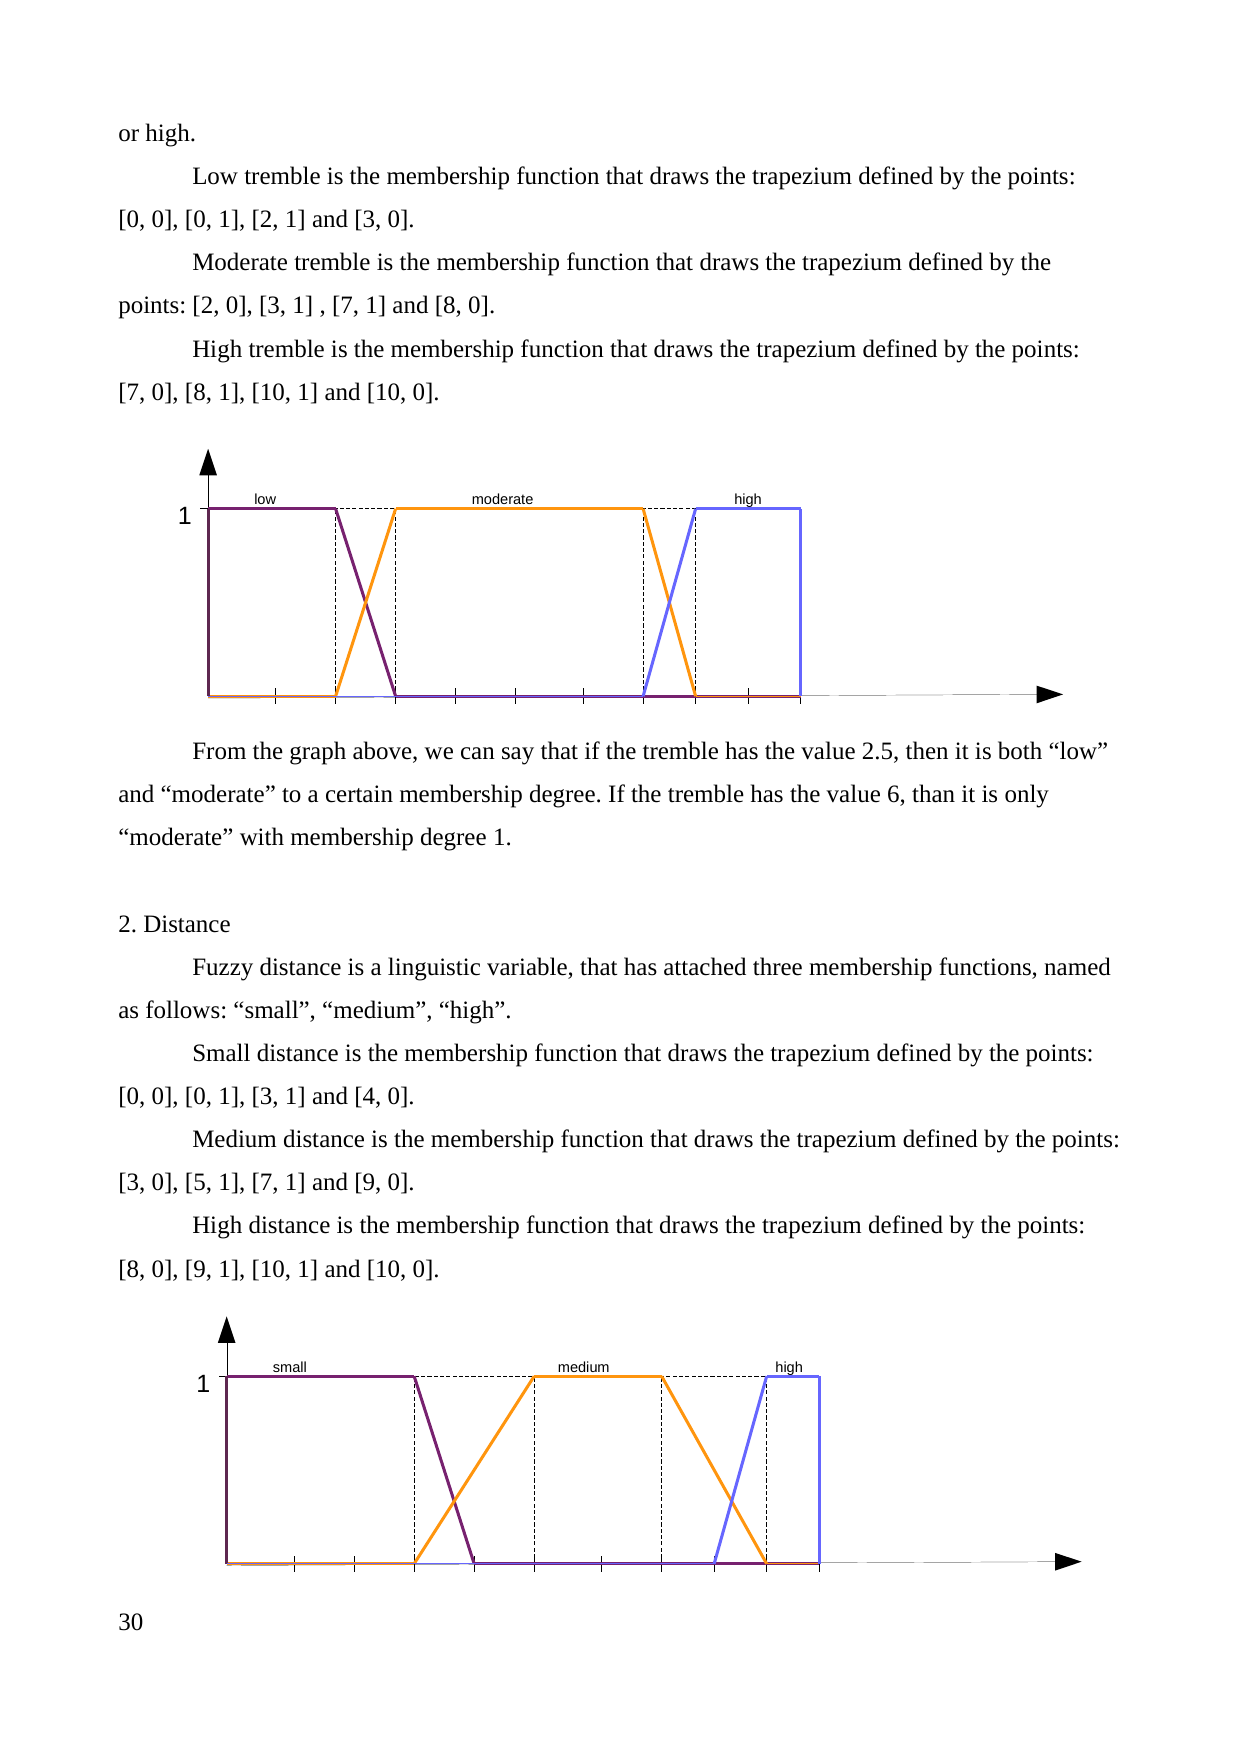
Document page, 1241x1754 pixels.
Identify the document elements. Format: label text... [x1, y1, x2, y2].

text Moderate tremble is the membership function that draws the trapezium defined by the points: [2, 0], [3, 1] , [7, 1] and [8, 0]. [118, 247, 1122, 319]
text High tremble is the membership function that draws the trapezium defined by the points: [118, 334, 1122, 362]
text [0, 0], [0, 1], [2, 1] and [3, 0]. [118, 204, 1122, 233]
text [8, 0], [9, 1], [10, 1] and [10, 0]. [118, 1254, 1122, 1282]
text or high. [118, 118, 1122, 147]
text Fuzzy distance is a linguistic variable, that has attached three membership functions, named as follows: “small”, “medium”, “high”. [118, 952, 1122, 1024]
text From the graph above, we can say that if the tremble has the value 2.5, then it is both “low” and “moderate” to a certain membership degree. If the tremble has the value 6, than it is only “moderate” with membership degree 1. [118, 736, 1122, 851]
text Low tremble is the membership function that draws the trapezium defined by the points: [118, 161, 1122, 190]
text High distance is the membership function that draws the trapezium defined by the points: [118, 1211, 1122, 1239]
text Medium distance is the membership function that draws the trapezium defined by the points: [118, 1124, 1122, 1153]
text 2. Distance [118, 909, 1122, 937]
text [3, 0], [5, 1], [7, 1] and [9, 0]. [118, 1167, 1122, 1196]
text [7, 0], [8, 1], [10, 1] and [10, 0]. [118, 377, 1122, 406]
text Small distance is the membership function that draws the trapezium defined by the points: [118, 1038, 1122, 1067]
text [0, 0], [0, 1], [3, 1] and [4, 0]. [118, 1081, 1122, 1110]
